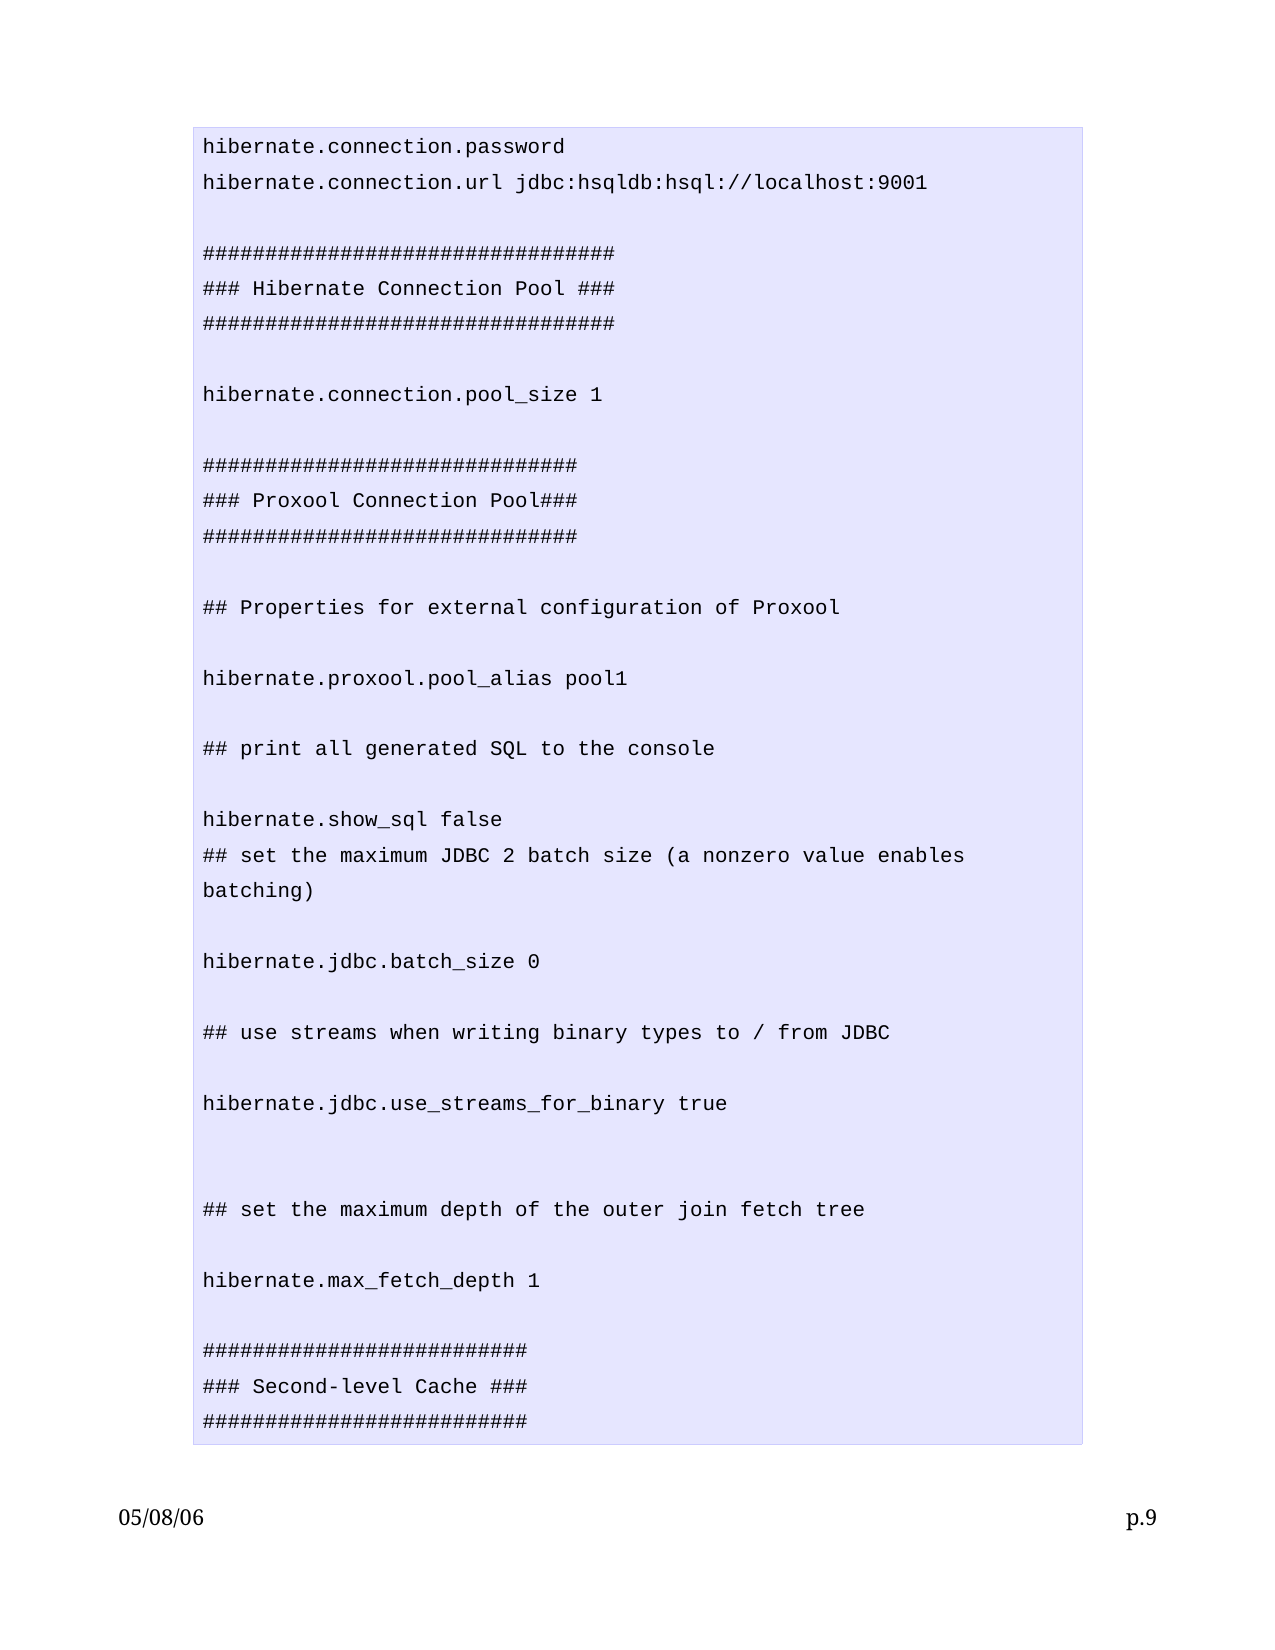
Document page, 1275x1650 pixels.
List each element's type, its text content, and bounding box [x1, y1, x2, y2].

text ########################## [194, 1402, 1082, 1444]
text ### Proxool Connection Pool### [194, 481, 1082, 514]
text hibernate.connection.password [194, 128, 1082, 160]
text hibernate.max_fetch_depth 1 [194, 1261, 1082, 1293]
text ## set the maximum depth of the outer join fetch tree [194, 1190, 1082, 1222]
text ### Second-level Cache ### [194, 1367, 1082, 1399]
text ########################## [194, 1331, 1082, 1364]
text hibernate.proxool.pool_alias pool1 [194, 658, 1082, 691]
text ################################# [194, 304, 1082, 337]
text ## Properties for external configuration of Proxool [194, 588, 1082, 620]
text ############################## [194, 517, 1082, 549]
text ## set the maximum JDBC 2 batch size (a nonzero value enables batching) [194, 836, 1082, 904]
text hibernate.connection.url jdbc:hsqldb:hsql://localhost:9001 [194, 163, 1082, 195]
text ### Hibernate Connection Pool ### [194, 269, 1082, 302]
text ############################## [194, 446, 1082, 479]
text ## print all generated SQL to the console [194, 729, 1082, 762]
text hibernate.jdbc.use_streams_for_binary true [194, 1083, 1082, 1116]
text hibernate.connection.pool_size 1 [194, 375, 1082, 408]
text ################################# [194, 233, 1082, 266]
text hibernate.show_sql false [194, 800, 1082, 833]
text ## use streams when writing binary types to / from JDBC [194, 1013, 1082, 1045]
text hibernate.jdbc.batch_size 0 [194, 942, 1082, 974]
